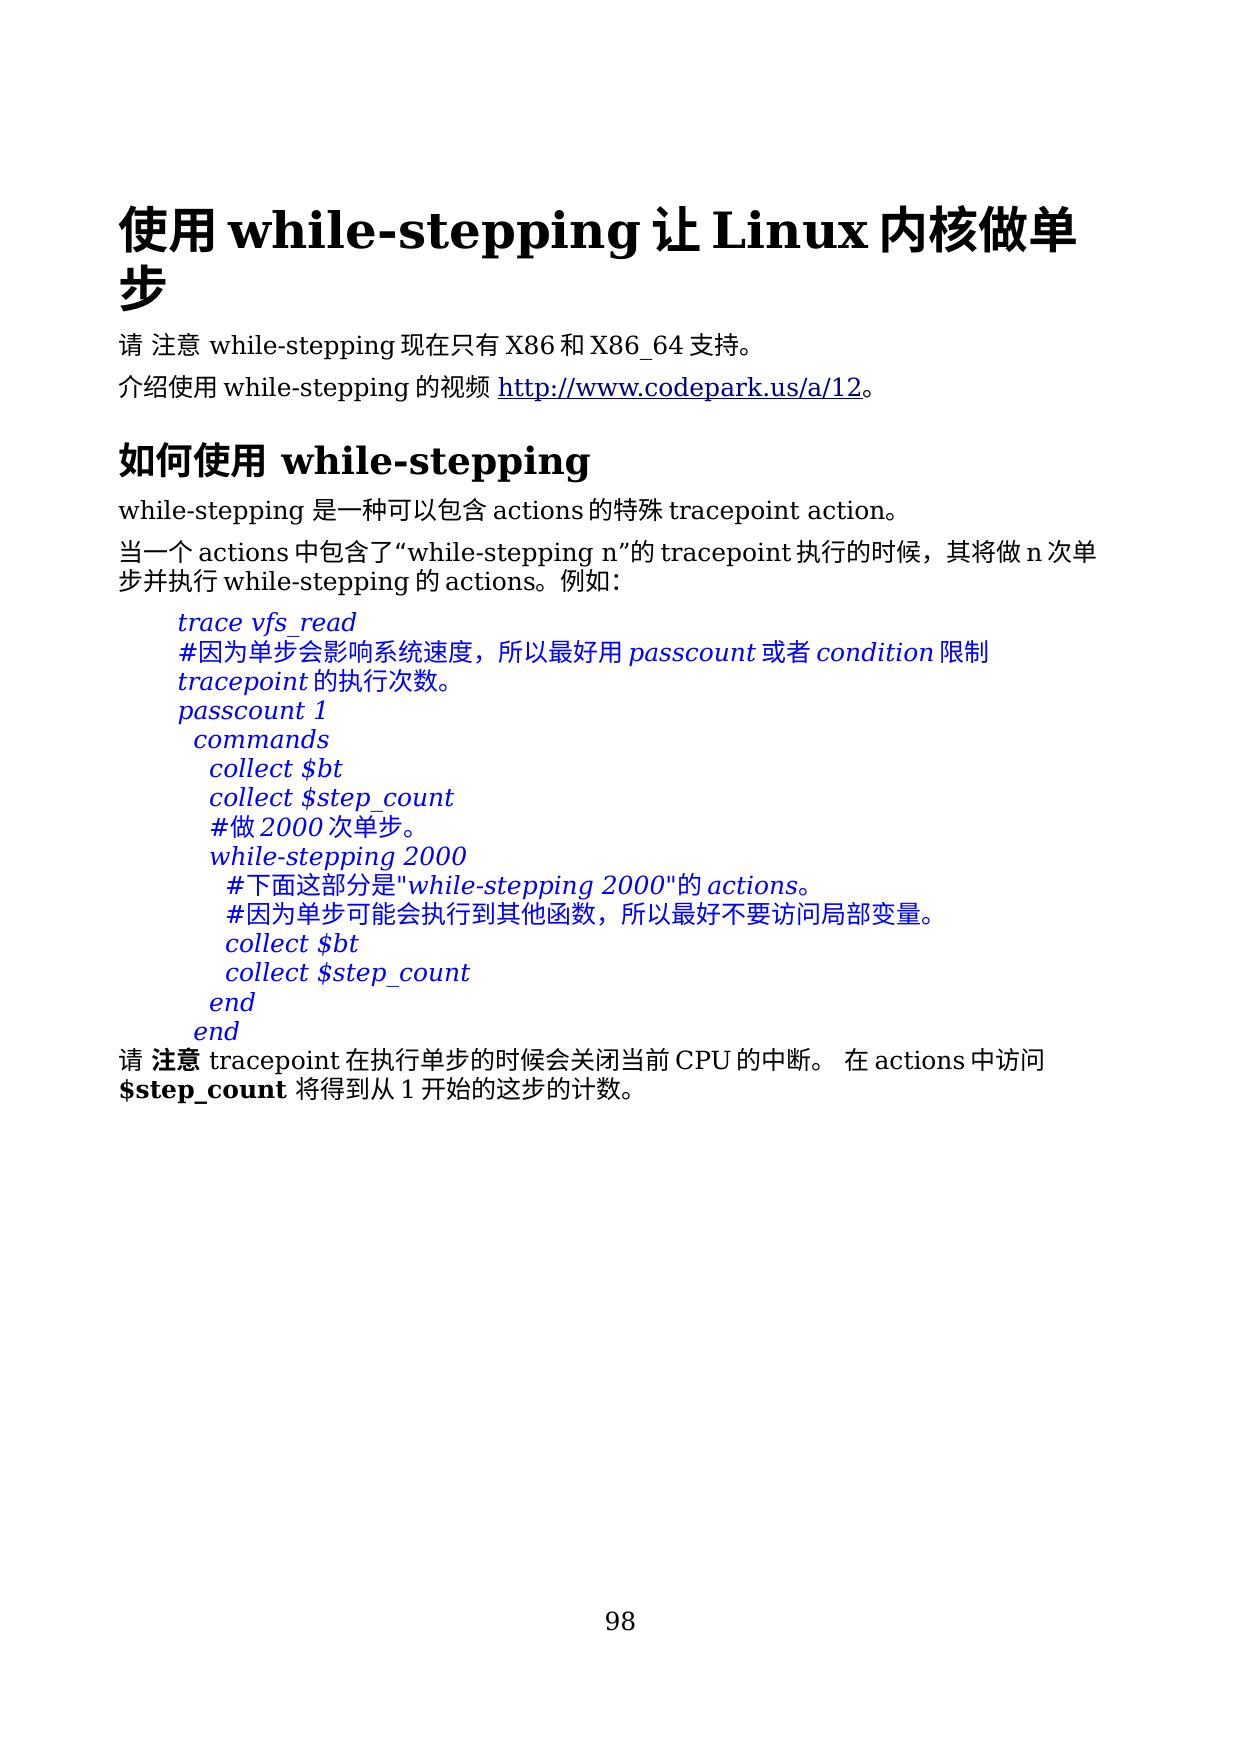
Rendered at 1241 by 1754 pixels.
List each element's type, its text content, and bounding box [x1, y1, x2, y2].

text collect $bt [177, 929, 1063, 959]
text while-stepping 是一种可以包含actions的特殊tracepoint action。 [118, 496, 1122, 525]
text 介绍使用while-stepping的视频 http://www.codepark.us/a/12。 [118, 373, 1122, 402]
text end [177, 1017, 1063, 1046]
text while-stepping 2000 [177, 842, 1063, 871]
subtitle 使用while-stepping让Linux内核做单步 [118, 202, 1122, 319]
text 请 注意 tracepoint在执行单步的时候会关闭当前CPU的中断。 在actions中访问 $step_count 将得到从1开始的这步的计数。 [118, 1046, 1122, 1105]
text #做2000次单步。 [177, 813, 1063, 842]
text #因为单步会影响系统速度，所以最好用passcount或者condition限制tracepoint的执行次数。 [177, 638, 1063, 696]
text end [177, 988, 1063, 1017]
subtitle 如何使用 while-stepping [118, 439, 1122, 484]
text collect $step_count [177, 784, 1063, 813]
text commands [177, 725, 1063, 754]
text collect $step_count [177, 959, 1063, 988]
text #因为单步可能会执行到其他函数，所以最好不要访问局部变量。 [177, 900, 1063, 929]
text #下面这部分是"while-stepping 2000"的actions。 [177, 871, 1063, 900]
text passcount 1 [177, 696, 1063, 725]
text 当一个actions中包含了“while-stepping n”的tracepoint执行的时候，其将做n次单步并执行while-stepping的actions。例如： [118, 538, 1122, 596]
text trace vfs_read [177, 609, 1063, 638]
text 请 注意 while-stepping现在只有X86和X86_64支持。 [118, 331, 1122, 360]
text collect $bt [177, 754, 1063, 784]
